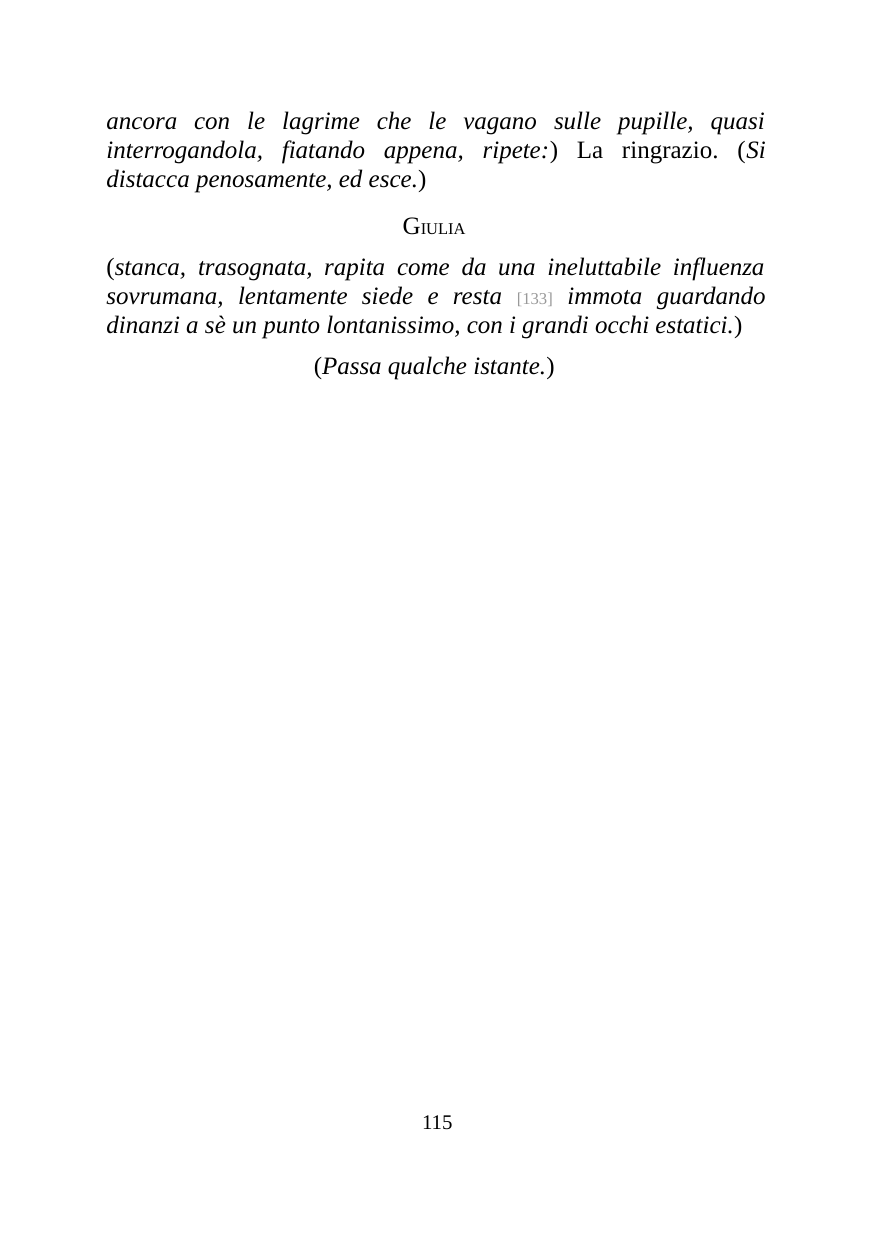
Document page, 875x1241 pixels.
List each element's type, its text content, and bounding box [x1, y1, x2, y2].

text (Passa qualche istante.) [106, 351, 768, 380]
text (stanca, trasognata, rapita come da una ineluttabile influenza sovrumana, lentamente siede e resta [133] immota guardando dinanzi a sè un punto lontanissimo, con i grandi occhi estatici.) [106, 252, 768, 339]
text Giulia [106, 211, 768, 240]
text ancora con le lagrime che le vagano sulle pupille, quasi interrogandola, fiatando appena, ripete:) La ringrazio. (Si distacca penosamente, ed esce.) [106, 106, 768, 192]
